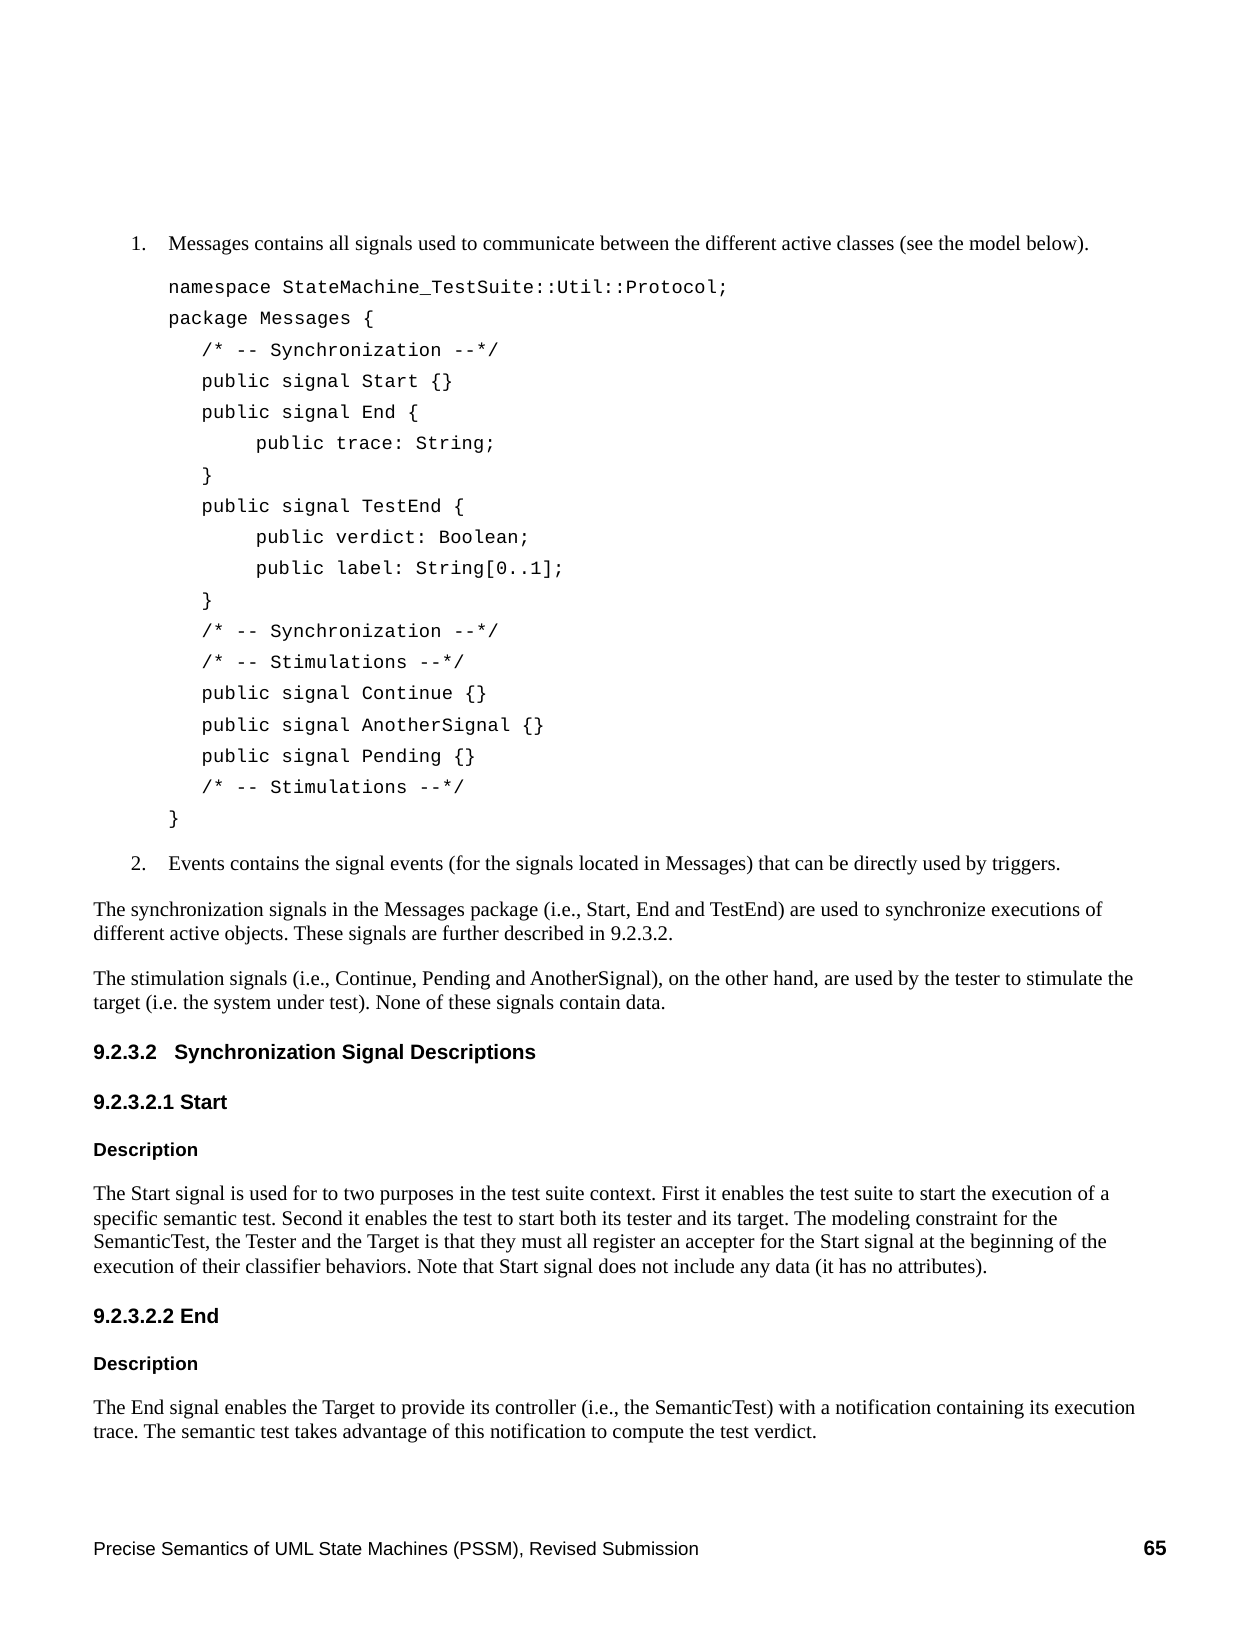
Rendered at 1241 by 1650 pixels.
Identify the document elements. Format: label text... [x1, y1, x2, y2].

subtitle Description [93, 1139, 1164, 1160]
subtitle Start [93, 1089, 1164, 1114]
text public signal Start {} [168, 370, 1164, 393]
text public signal End { [168, 401, 1164, 424]
subtitle Description [93, 1353, 1164, 1374]
list Events contains the signal events (for the signals located in Messages) that can be directly used by triggers. [131, 851, 1164, 875]
text public label: String[0..1]; [168, 557, 1164, 580]
text The synchronization signals in the Messages package (i.e., Start, End and TestEnd) are used to synchronize executions of different active objects. These signals are further described in 9.2.3.2. [93, 896, 1164, 944]
text The Start signal is used for to two purposes in the test suite context. First it enables the test suite to start the execution of a specific semantic test. Second it enables the test to start both its tester and its target. The modeling constraint for the SemanticTest, the Tester and the Target is that they must all register an accepter for the Start signal at the beginning of the execution of their classifier behaviors. Note that Start signal does not include any data (it has no attributes). [93, 1181, 1164, 1278]
text /* -- Synchronization --*/ [168, 620, 1164, 643]
text package Messages { [168, 307, 1164, 330]
text The stimulation signals (i.e., Continue, Pending and AnotherSignal), on the other hand, are used by the tester to stimulate the target (i.e. the system under test). None of these signals contain data. [93, 966, 1164, 1014]
subtitle Synchronization Signal Descriptions [93, 1039, 1164, 1064]
text public signal TestEnd { [168, 495, 1164, 518]
list Messages contains all signals used to communicate between the different active classes (see the model below). [131, 231, 1164, 255]
text public signal Continue {} [168, 682, 1164, 705]
text } [168, 464, 1164, 487]
subtitle End [93, 1303, 1164, 1328]
text public signal Pending {} [168, 745, 1164, 768]
text public signal AnotherSignal {} [168, 714, 1164, 737]
text } [168, 807, 1164, 830]
text /* -- Synchronization --*/ [168, 339, 1164, 362]
text public verdict: Boolean; [168, 526, 1164, 549]
text public trace: String; [168, 432, 1164, 455]
text } [168, 589, 1164, 612]
text namespace StateMachine_TestSuite::Util::Protocol; [168, 276, 1164, 299]
text The End signal enables the Target to provide its controller (i.e., the SemanticTest) with a notification containing its execution trace. The semantic test takes advantage of this notification to compute the test verdict. [93, 1395, 1164, 1443]
text /* -- Stimulations --*/ [168, 776, 1164, 799]
text /* -- Stimulations --*/ [168, 651, 1164, 674]
